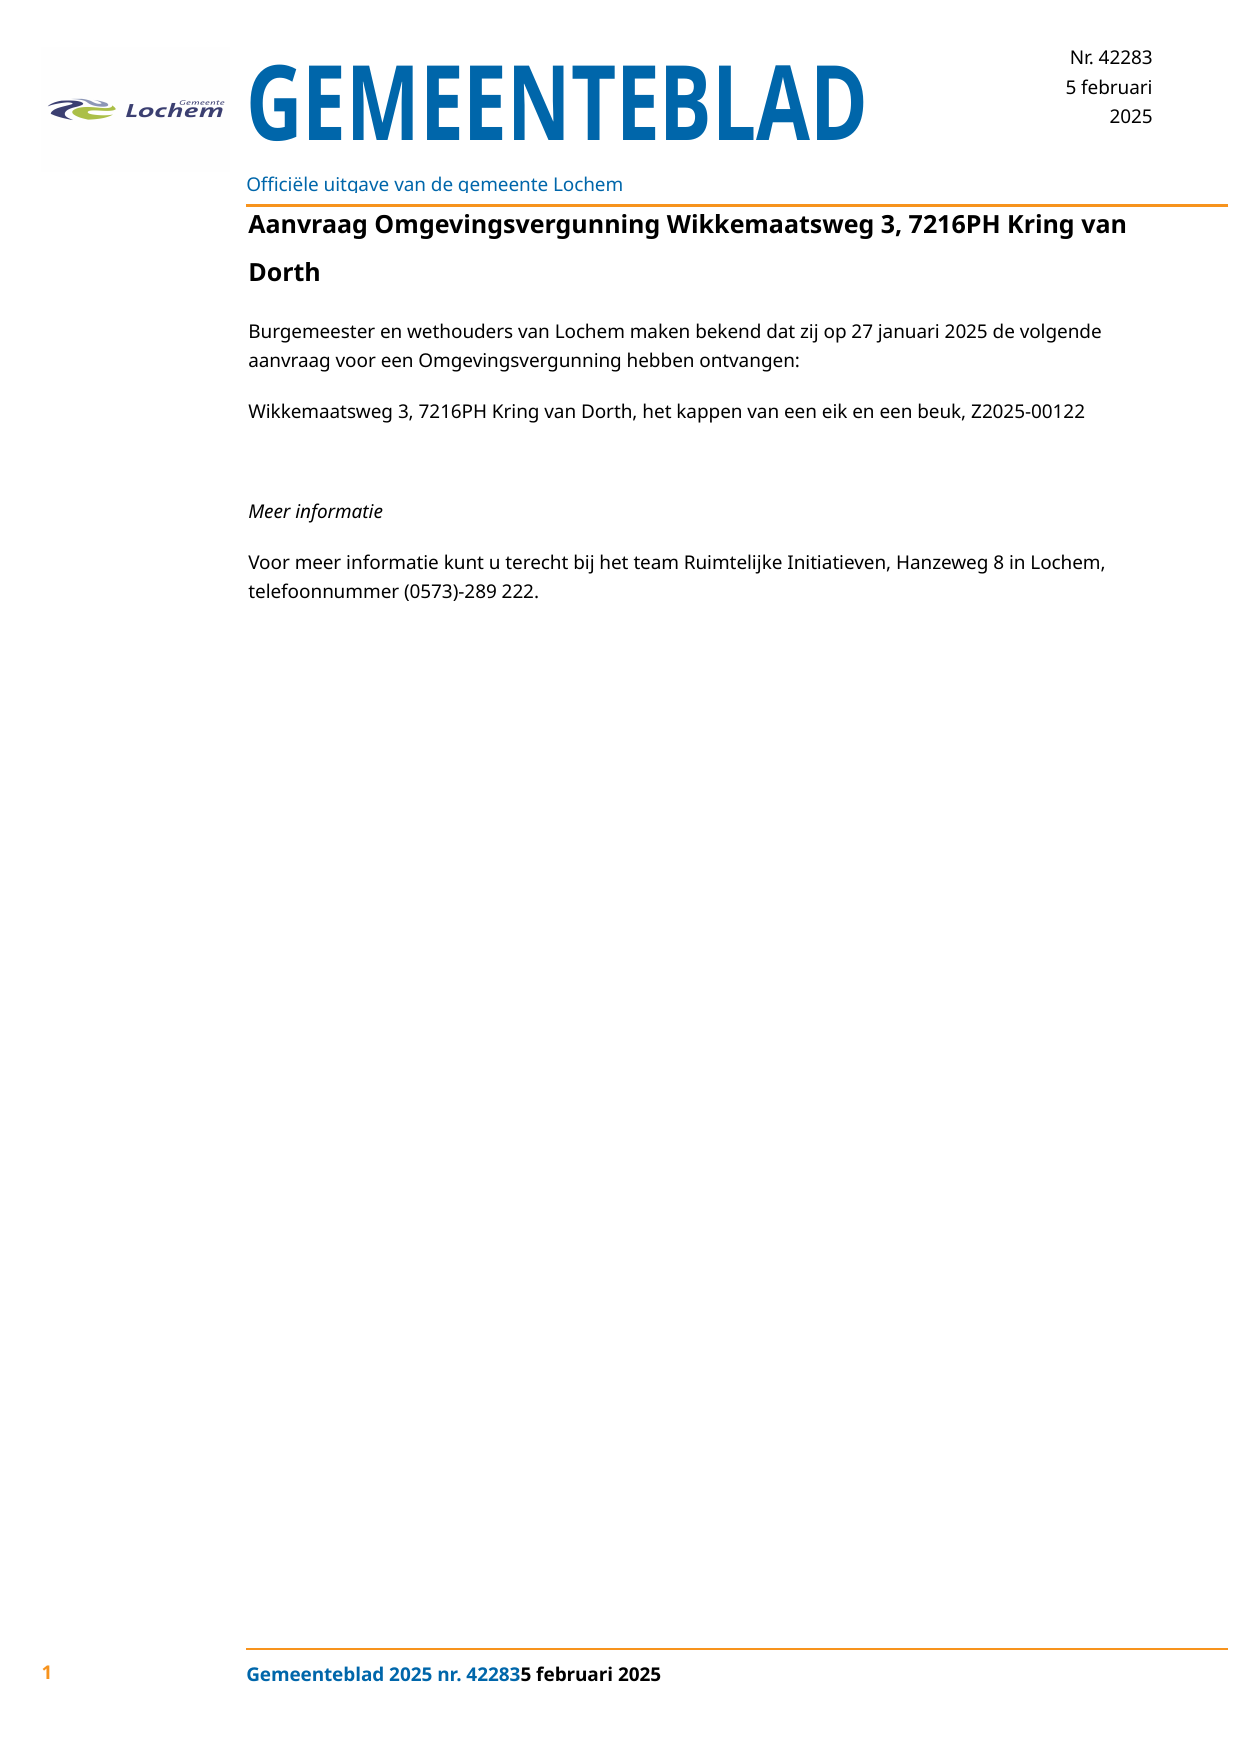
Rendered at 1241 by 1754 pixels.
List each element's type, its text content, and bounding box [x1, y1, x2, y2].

text Aanvraag Omgevingsvergunning Wikkemaatsweg 3, 7216PH Kring van Dorth [248, 207, 1152, 288]
picture [41, 47, 231, 172]
text Voor meer informatie kunt u terecht bij het team Ruimtelijke Initiatieven, Hanzeweg 8 in Lochem, telefoonnummer (0573)-289 222. [248, 549, 1152, 604]
text Wikkemaatsweg 3, 7216PH Kring van Dorth, het kappen van een eik en een beuk, Z2025-00122 [248, 398, 1152, 424]
text Burgemeester en wethouders van Lochem maken bekend dat zij op 27 januari 2025 de volgende aanvraag voor een Omgevingsvergunning hebben ontvangen: [248, 318, 1152, 373]
text Meer informatie [248, 499, 1152, 524]
